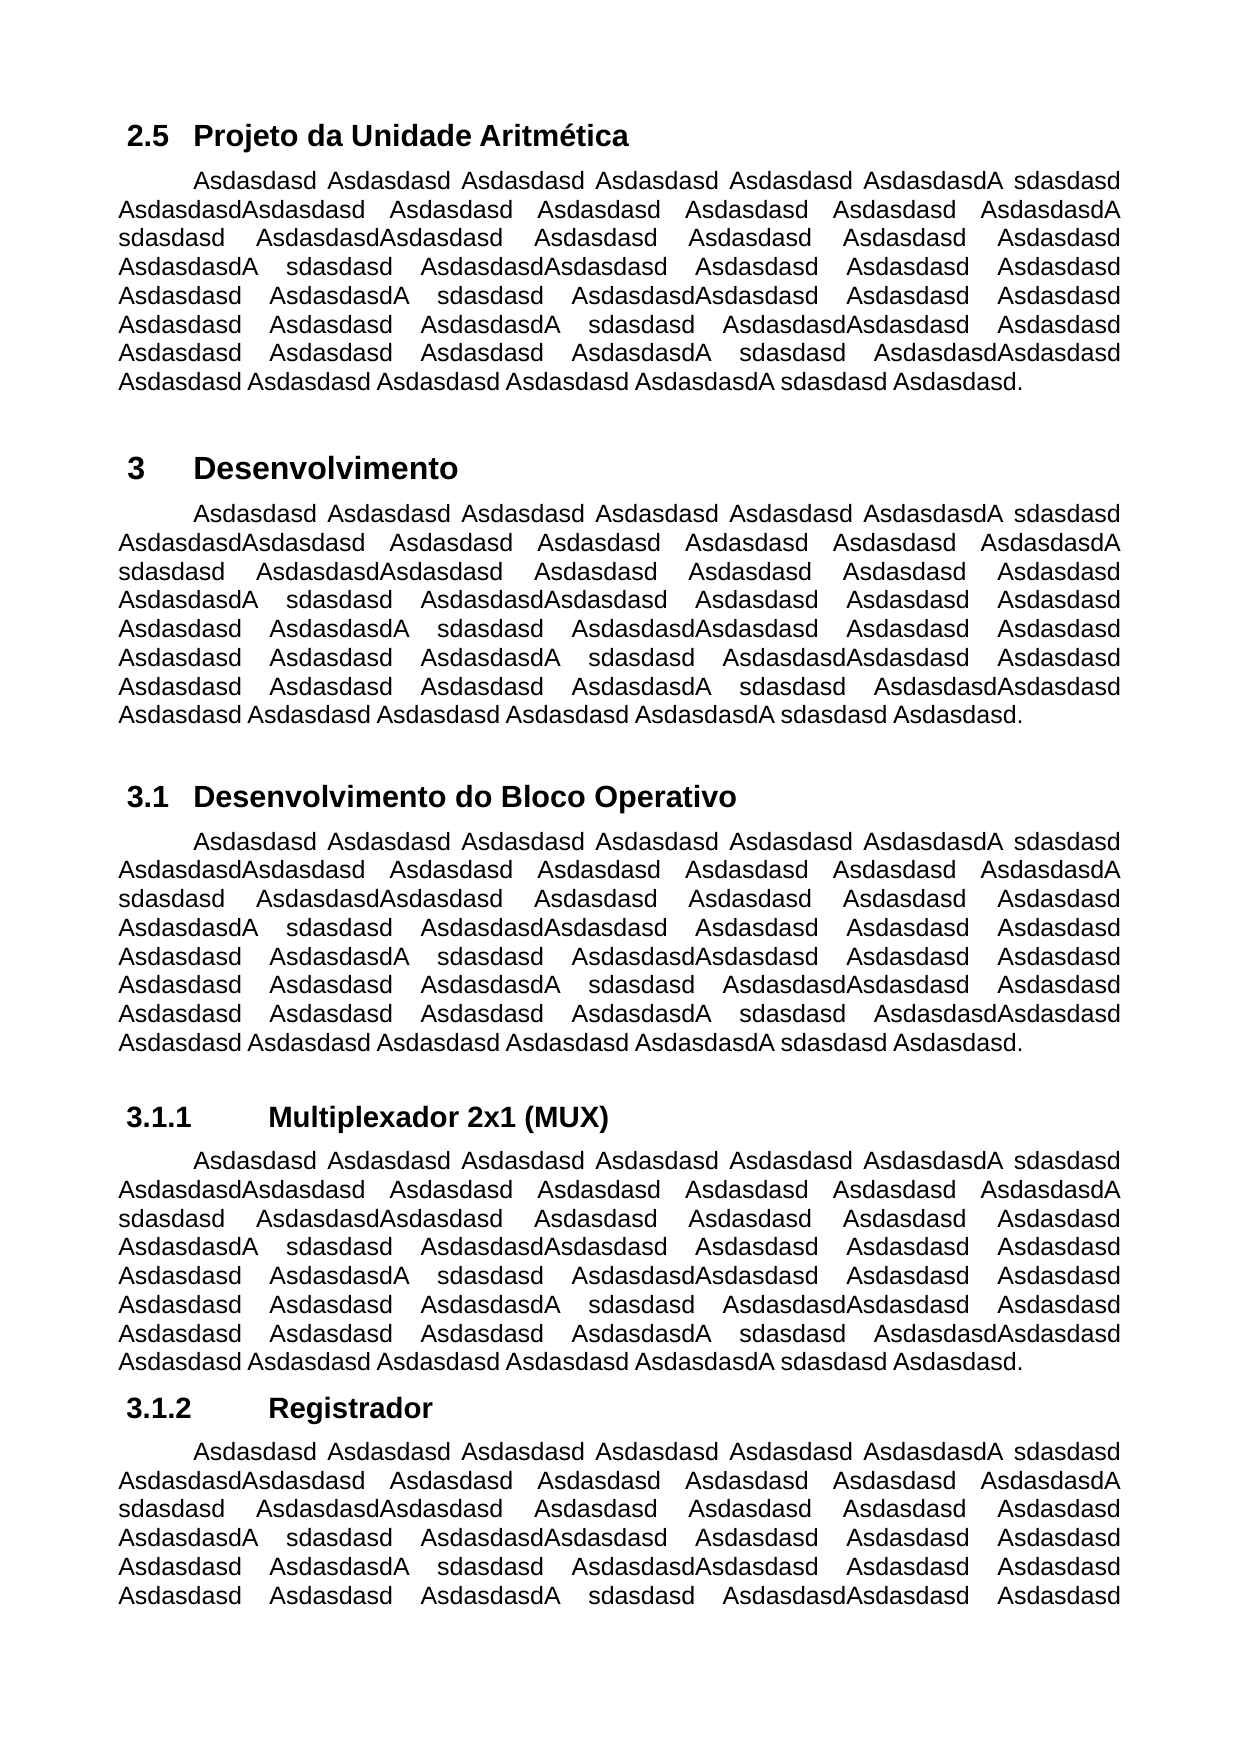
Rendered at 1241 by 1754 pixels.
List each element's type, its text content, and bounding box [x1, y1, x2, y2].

subtitle Desenvolvimento [118, 450, 1122, 487]
text Asdasdasd Asdasdasd Asdasdasd Asdasdasd Asdasdasd AsdasdasdA sdasdasd AsdasdasdAsdasdasd Asdasdasd Asdasdasd Asdasdasd Asdasdasd AsdasdasdA sdasdasd AsdasdasdAsdasdasd Asdasdasd Asdasdasd Asdasdasd Asdasdasd AsdasdasdA sdasdasd AsdasdasdAsdasdasd Asdasdasd Asdasdasd Asdasdasd Asdasdasd AsdasdasdA sdasdasd AsdasdasdAsdasdasd Asdasdasd Asdasdasd Asdasdasd Asdasdasd AsdasdasdA sdasdasd AsdasdasdAsdasdasd Asdasdasd [118, 1437, 1122, 1609]
subtitle Registrador [118, 1391, 1122, 1424]
text Asdasdasd Asdasdasd Asdasdasd Asdasdasd Asdasdasd AsdasdasdA sdasdasd AsdasdasdAsdasdasd Asdasdasd Asdasdasd Asdasdasd Asdasdasd AsdasdasdA sdasdasd AsdasdasdAsdasdasd Asdasdasd Asdasdasd Asdasdasd Asdasdasd AsdasdasdA sdasdasd AsdasdasdAsdasdasd Asdasdasd Asdasdasd Asdasdasd Asdasdasd AsdasdasdA sdasdasd AsdasdasdAsdasdasd Asdasdasd Asdasdasd Asdasdasd Asdasdasd AsdasdasdA sdasdasd AsdasdasdAsdasdasd Asdasdasd Asdasdasd Asdasdasd Asdasdasd AsdasdasdA sdasdasd AsdasdasdAsdasdasd Asdasdasd Asdasdasd Asdasdasd Asdasdasd AsdasdasdA sdasdasd Asdasdasd. [118, 826, 1122, 1056]
subtitle Desenvolvimento do Bloco Operativo [118, 779, 1122, 814]
text Asdasdasd Asdasdasd Asdasdasd Asdasdasd Asdasdasd AsdasdasdA sdasdasd AsdasdasdAsdasdasd Asdasdasd Asdasdasd Asdasdasd Asdasdasd AsdasdasdA sdasdasd AsdasdasdAsdasdasd Asdasdasd Asdasdasd Asdasdasd Asdasdasd AsdasdasdA sdasdasd AsdasdasdAsdasdasd Asdasdasd Asdasdasd Asdasdasd Asdasdasd AsdasdasdA sdasdasd AsdasdasdAsdasdasd Asdasdasd Asdasdasd Asdasdasd Asdasdasd AsdasdasdA sdasdasd AsdasdasdAsdasdasd Asdasdasd Asdasdasd Asdasdasd Asdasdasd AsdasdasdA sdasdasd AsdasdasdAsdasdasd Asdasdasd Asdasdasd Asdasdasd Asdasdasd AsdasdasdA sdasdasd Asdasdasd. [118, 166, 1122, 396]
text Asdasdasd Asdasdasd Asdasdasd Asdasdasd Asdasdasd AsdasdasdA sdasdasd AsdasdasdAsdasdasd Asdasdasd Asdasdasd Asdasdasd Asdasdasd AsdasdasdA sdasdasd AsdasdasdAsdasdasd Asdasdasd Asdasdasd Asdasdasd Asdasdasd AsdasdasdA sdasdasd AsdasdasdAsdasdasd Asdasdasd Asdasdasd Asdasdasd Asdasdasd AsdasdasdA sdasdasd AsdasdasdAsdasdasd Asdasdasd Asdasdasd Asdasdasd Asdasdasd AsdasdasdA sdasdasd AsdasdasdAsdasdasd Asdasdasd Asdasdasd Asdasdasd Asdasdasd AsdasdasdA sdasdasd AsdasdasdAsdasdasd Asdasdasd Asdasdasd Asdasdasd Asdasdasd AsdasdasdA sdasdasd Asdasdasd. [118, 1146, 1122, 1376]
text Asdasdasd Asdasdasd Asdasdasd Asdasdasd Asdasdasd AsdasdasdA sdasdasd AsdasdasdAsdasdasd Asdasdasd Asdasdasd Asdasdasd Asdasdasd AsdasdasdA sdasdasd AsdasdasdAsdasdasd Asdasdasd Asdasdasd Asdasdasd Asdasdasd AsdasdasdA sdasdasd AsdasdasdAsdasdasd Asdasdasd Asdasdasd Asdasdasd Asdasdasd AsdasdasdA sdasdasd AsdasdasdAsdasdasd Asdasdasd Asdasdasd Asdasdasd Asdasdasd AsdasdasdA sdasdasd AsdasdasdAsdasdasd Asdasdasd Asdasdasd Asdasdasd Asdasdasd AsdasdasdA sdasdasd AsdasdasdAsdasdasd Asdasdasd Asdasdasd Asdasdasd Asdasdasd AsdasdasdA sdasdasd Asdasdasd. [118, 499, 1122, 729]
subtitle Projeto da Unidade Aritmética [118, 118, 1122, 153]
subtitle Multiplexador 2x1 (MUX) [118, 1100, 1122, 1133]
